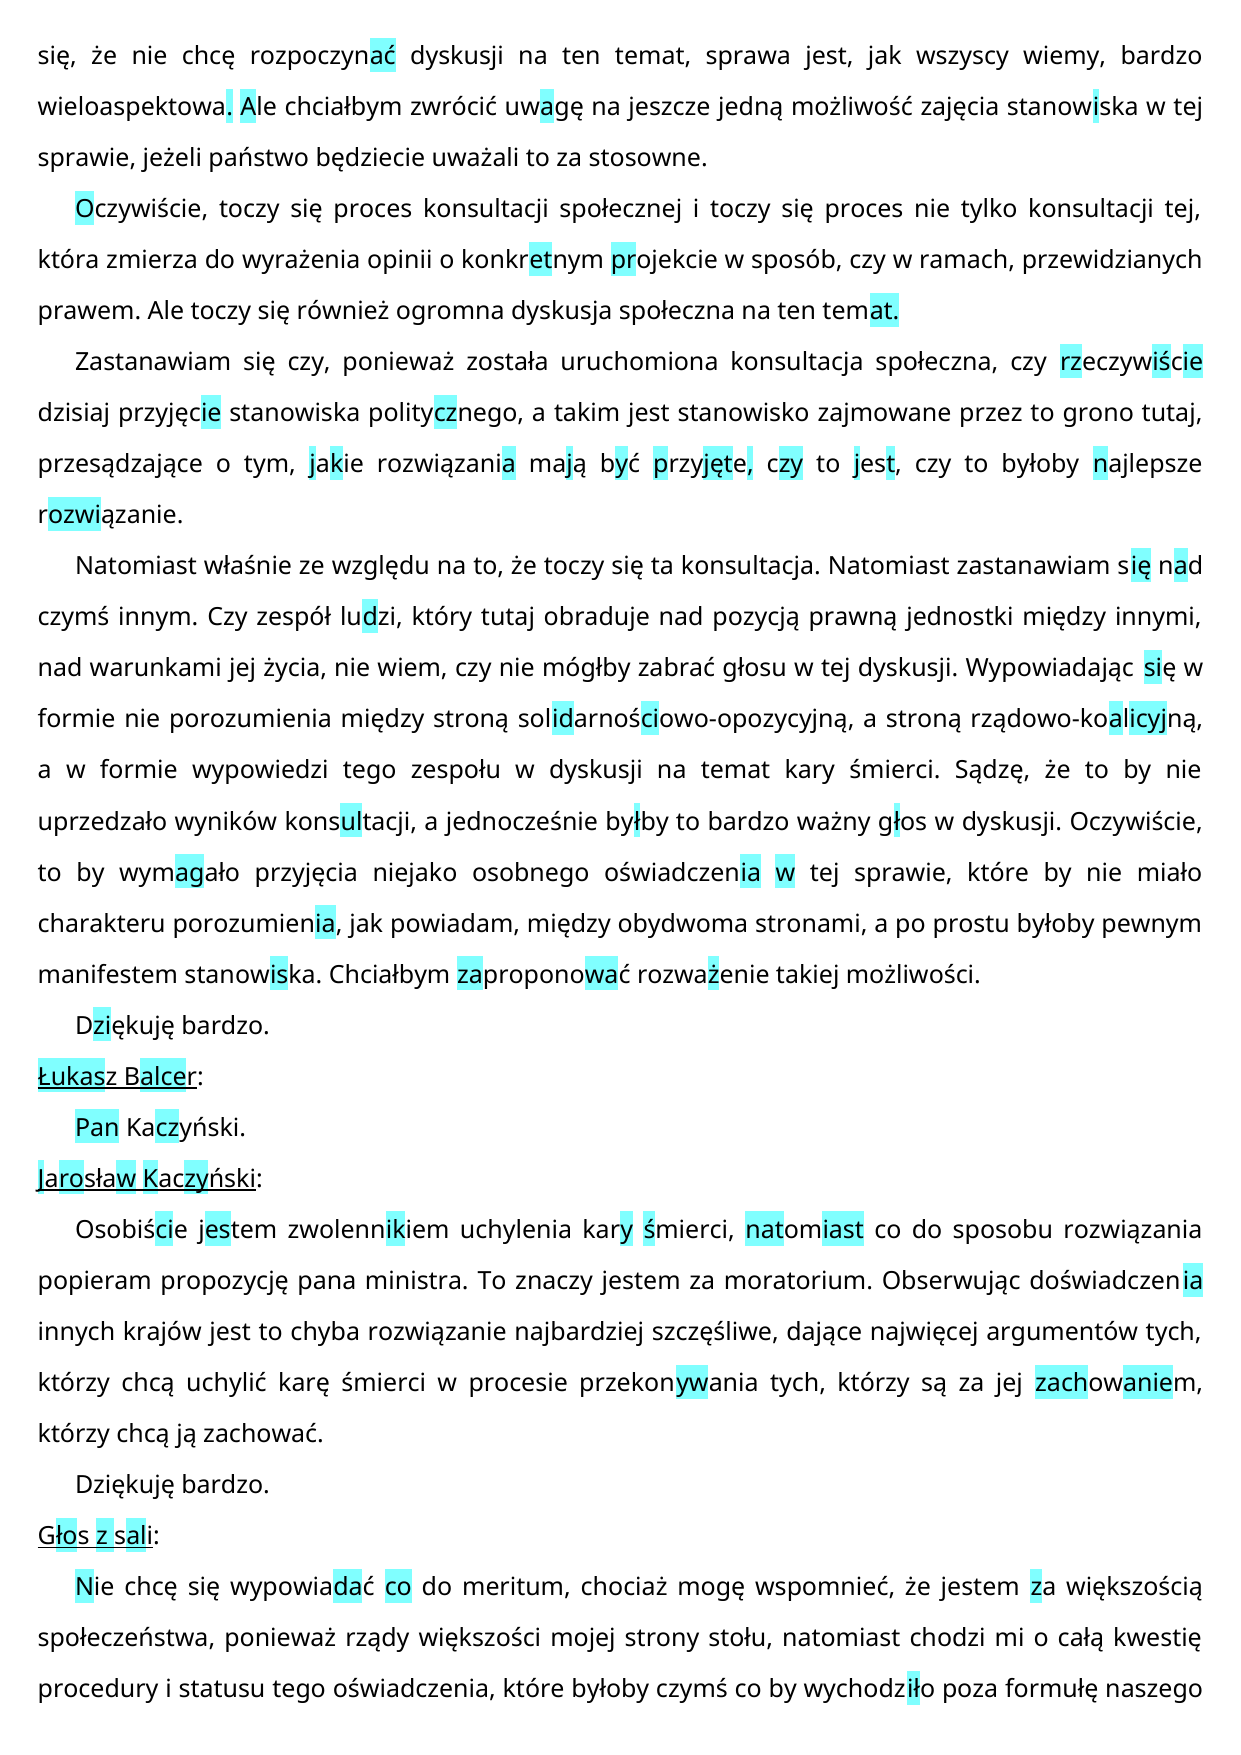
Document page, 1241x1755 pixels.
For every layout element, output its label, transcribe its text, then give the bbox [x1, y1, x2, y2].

text Nie chcę się wypowiadać co do meritum, chociaż mogę wspomnieć, że jestem za większością społeczeństwa, ponieważ rządy większości mojej strony stołu, natomiast chodzi mi o całą kwestię procedury i statusu tego oświadczenia, które byłoby czymś co by wychodziło poza formułę naszego [37, 1569, 1203, 1705]
text Dziękuję bardzo. [37, 1467, 1203, 1501]
text Oczywiście, toczy się proces konsultacji społecznej i toczy się proces nie tylko konsultacji tej, która zmierza do wyrażenia opinii o konkretnym projekcie w sposób, czy w ramach, przewidzianych prawem. Ale toczy się również ogromna dyskusja społeczna na ten temat. [37, 191, 1203, 327]
text się, że nie chcę rozpoczynać dyskusji na ten temat, sprawa jest, jak wszyscy wiemy, bardzo wieloaspektowa. Ale chciałbym zwrócić uwagę na jeszcze jedną możliwość zajęcia stanowiska w tej sprawie, jeżeli państwo będziecie uważali to za stosowne. [37, 37, 1203, 174]
text Łukasz Balcer: [37, 1058, 1203, 1092]
text Zastanawiam się czy, ponieważ została uruchomiona konsultacja społeczna, czy rzeczywiście dzisiaj przyjęcie stanowiska politycznego, a takim jest stanowisko zajmowane przez to grono tutaj, przesądzające o tym, jakie rozwiązania mają być przyjęte, czy to jest, czy to byłoby najlepsze rozwiązanie. [37, 344, 1203, 531]
text Jarosław Kaczyński: [37, 1160, 1203, 1194]
text Głos z sali: [37, 1518, 1203, 1552]
text Pan Kaczyński. [37, 1109, 1203, 1143]
text Natomiast właśnie ze względu na to, że toczy się ta konsultacja. Natomiast zastanawiam się nad czymś innym. Czy zespół ludzi, który tutaj obraduje nad pozycją prawną jednostki między innymi, nad warunkami jej życia, nie wiem, czy nie mógłby zabrać głosu w tej dyskusji. Wypowiadając się w formie nie porozumienia między stroną solidarnościowo-opozycyjną, a stroną rządowo-koalicyjną, a w formie wypowiedzi tego zespołu w dyskusji na temat kary śmierci. Sądzę, że to by nie uprzedzało wyników konsultacji, a jednocześnie byłby to bardzo ważny głos w dyskusji. Oczywiście, to by wymagało przyjęcia niejako osobnego oświadczenia w tej sprawie, które by nie miało charakteru porozumienia, jak powiadam, między obydwoma stronami, a po prostu byłoby pewnym manifestem stanowiska. Chciałbym zaproponować rozważenie takiej możliwości. [37, 548, 1203, 990]
text Osobiście jestem zwolennikiem uchylenia kary śmierci, natomiast co do sposobu rozwiązania popieram propozycję pana ministra. To znaczy jestem za moratorium. Obserwując doświadczenia innych krajów jest to chyba rozwiązanie najbardziej szczęśliwe, dające najwięcej argumentów tych, którzy chcą uchylić karę śmierci w procesie przekonywania tych, którzy są za jej zachowaniem, którzy chcą ją zachować. [37, 1211, 1203, 1450]
text Dziękuję bardzo. [37, 1007, 1203, 1041]
